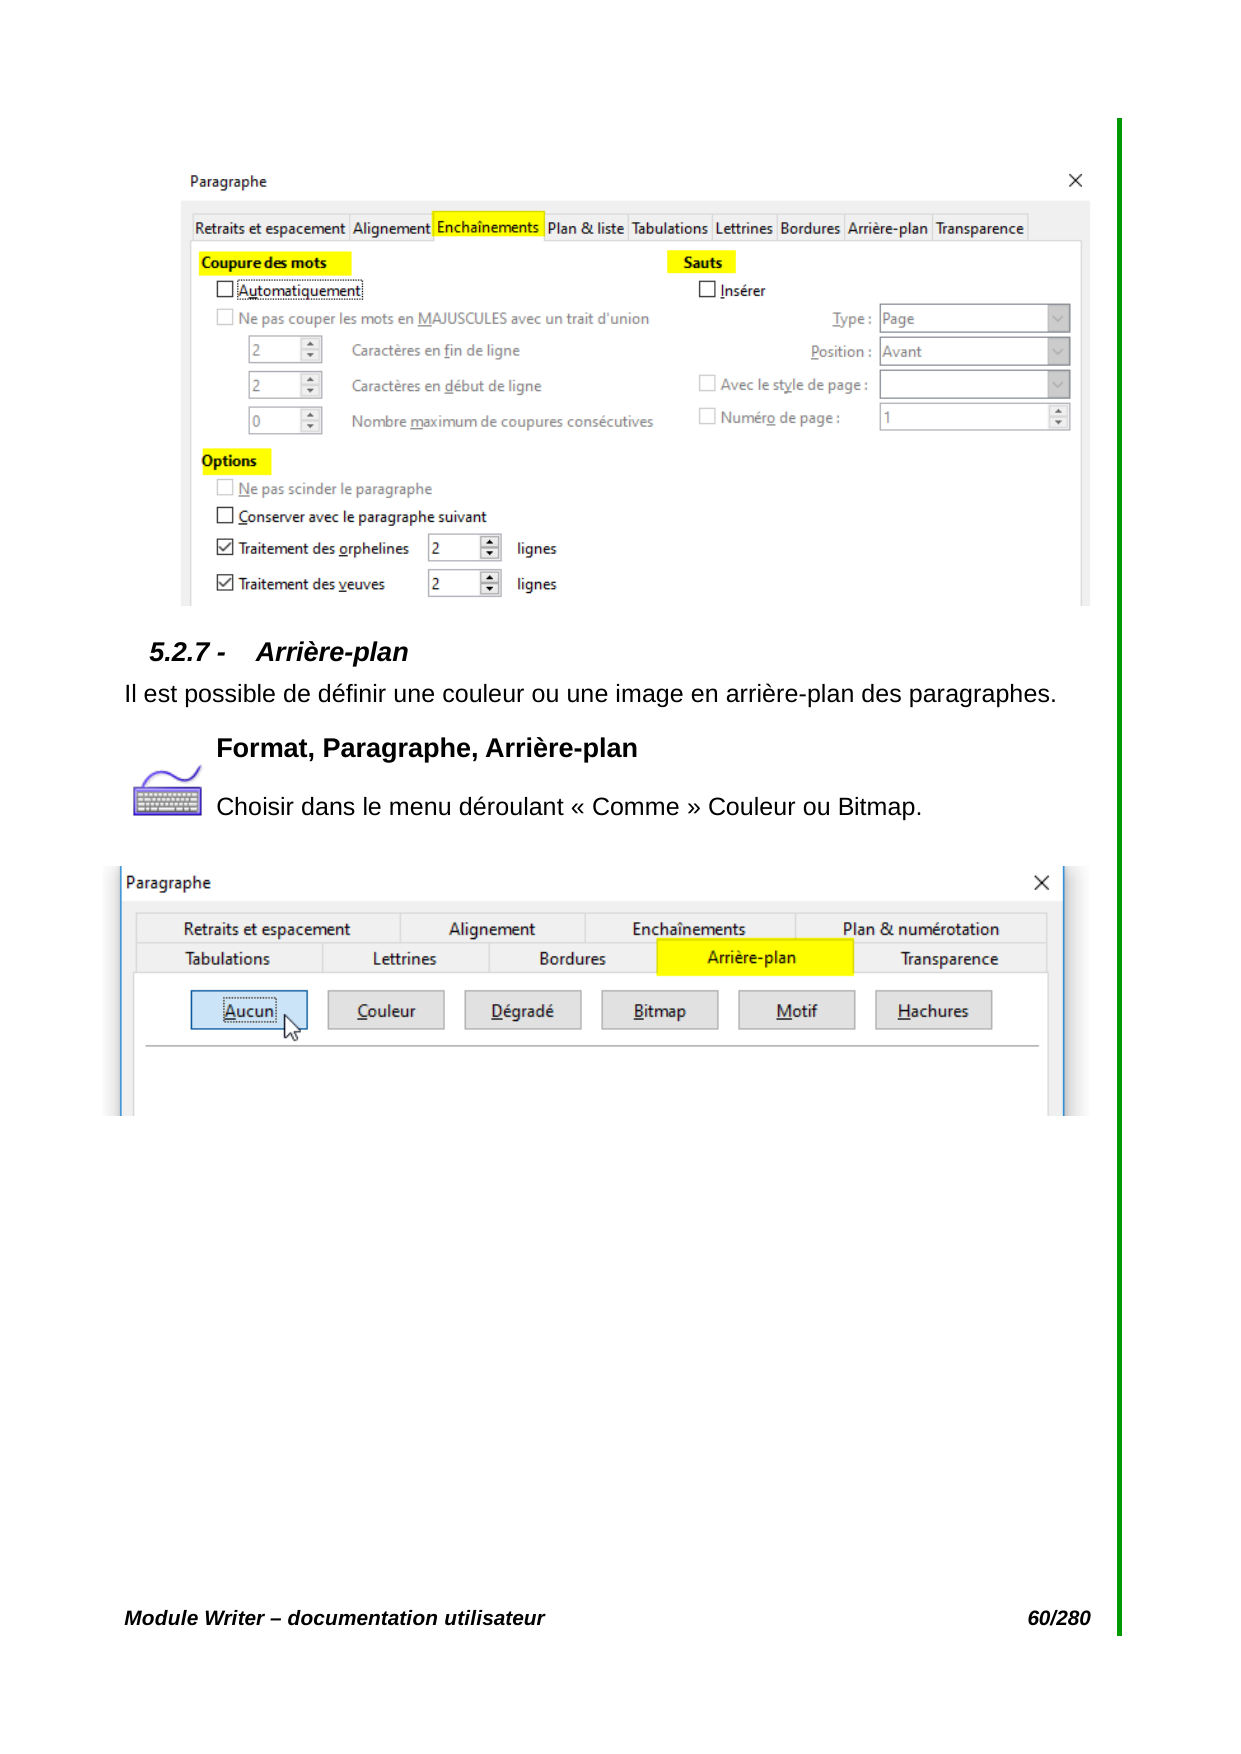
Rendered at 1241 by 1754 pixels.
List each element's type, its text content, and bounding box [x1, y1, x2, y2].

text Choisir dans le menu déroulant « Comme » Couleur ou Bitmap. [205, 792, 1111, 821]
picture [129, 754, 205, 830]
picture [102, 866, 1090, 1116]
subtitle Arrière-plan [149, 124, 1111, 666]
text Format, Paragraphe, Arrière-plan [124, 732, 1111, 763]
picture [180, 164, 1091, 606]
text Il est possible de définir une couleur ou une image en arrière-plan des paragraphes. [124, 679, 1111, 708]
